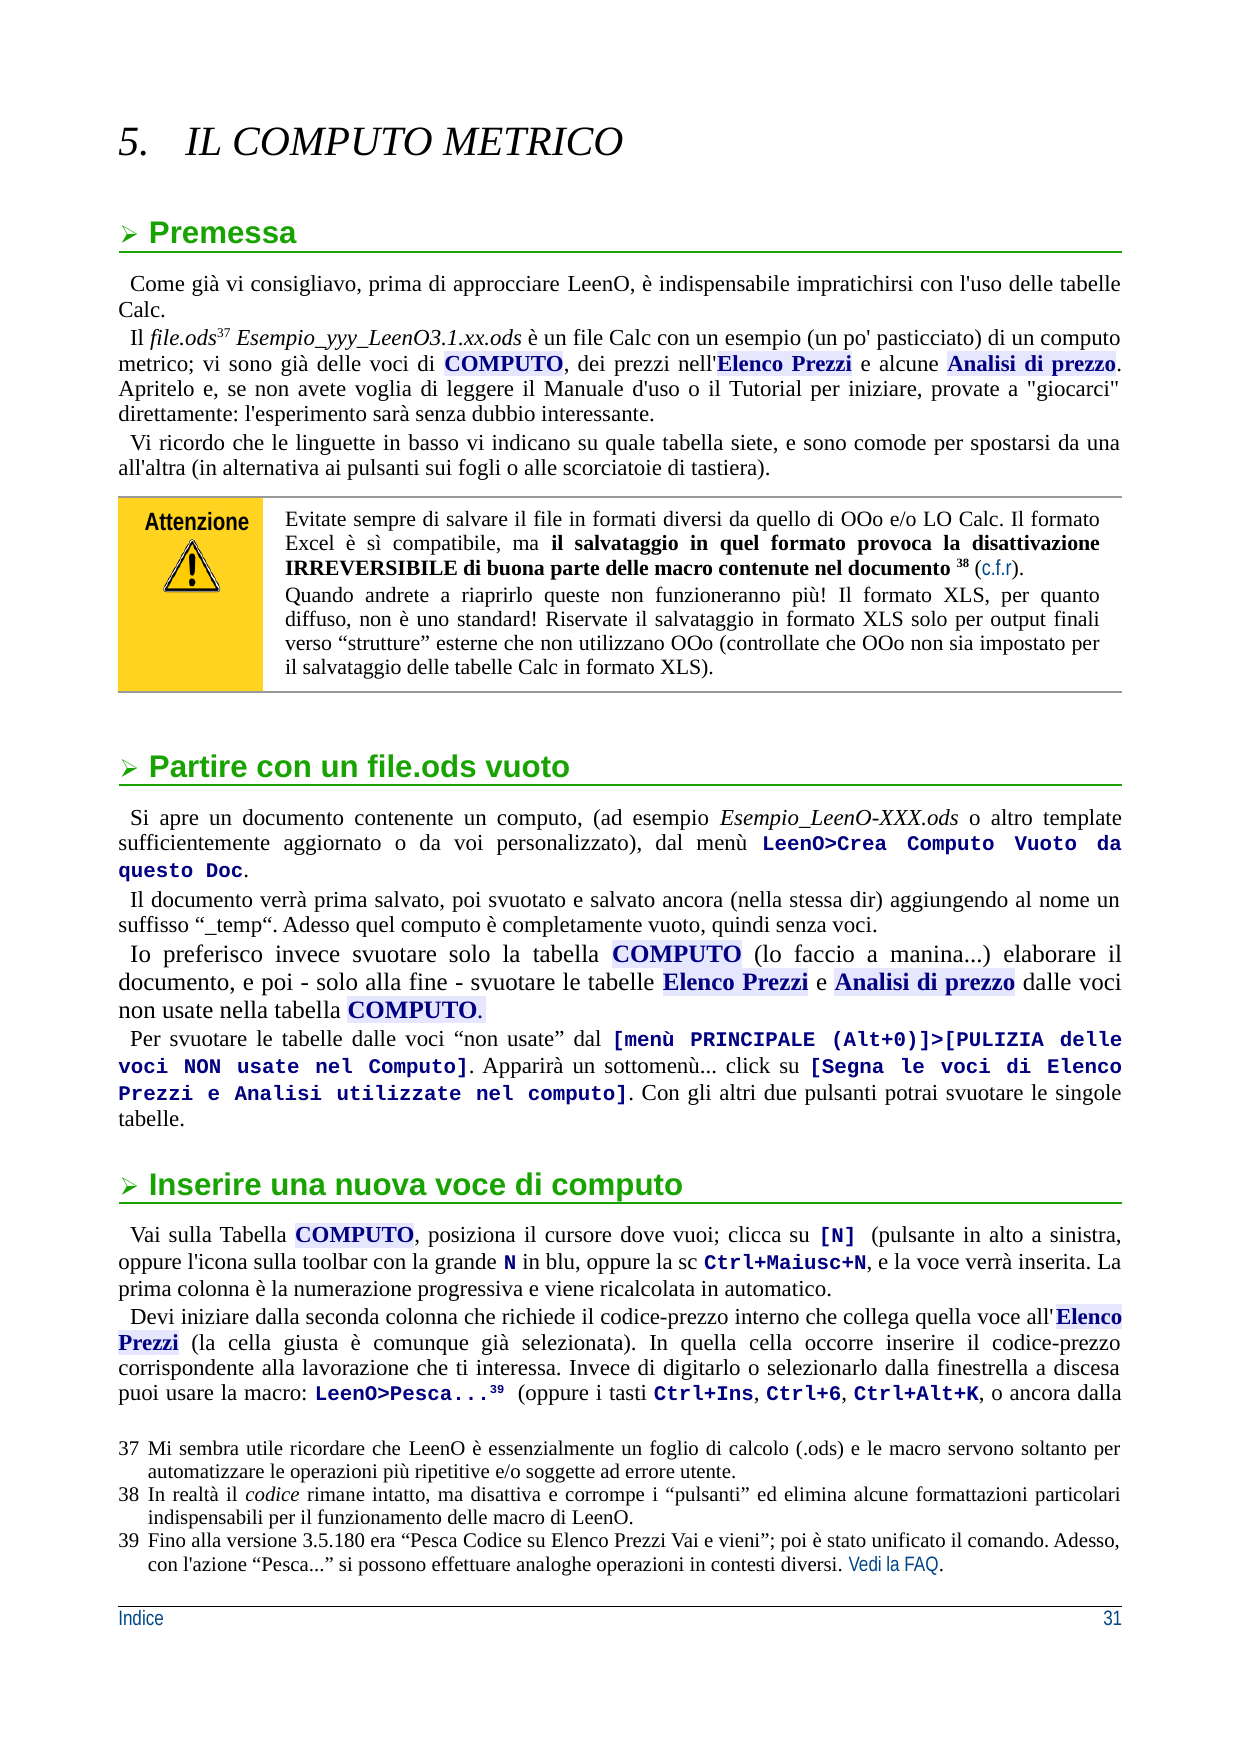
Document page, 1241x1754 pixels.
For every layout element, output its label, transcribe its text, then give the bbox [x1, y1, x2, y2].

text Vai sulla Tabella COMPUTO, posiziona il cursore dove vuoi; clicca su [N] (pulsante in alto a sinistra, oppure l'icona sulla toolbar con la grande N in blu, oppure la sc Ctrl+Maiusc+N, e la voce verrà inserita. La prima colonna è la numerazione progressiva e viene ricalcolata in automatico. [118, 1222, 1122, 1301]
picture [159, 535, 224, 596]
text Devi iniziare dalla seconda colonna che richiede il codice-prezzo interno che collega quella voce all'Elenco Prezzi (la cella giusta è comunque già selezionata). In quella cella occorre inserire il codice-prezzo corrispondente alla lavorazione che ti interessa. Invece di digitarlo o selezionarlo dalla finestrella a discesa puoi usare la macro: LeenO>Pesca... (oppure i tasti Ctrl+Ins, Ctrl+6, Ctrl+Alt+K, o ancora dalla [118, 1304, 1122, 1407]
text Il file.ods Esempio_yyy_LeenO3.1.xx.ods è un file Calc con un esempio (un po' pasticciato) di un computo metrico; vi sono già delle voci di COMPUTO, dei prezzi nell'Elenco Prezzi e alcune Analisi di prezzo. Apritelo e, se non avete voglia di leggere il Manuale d'uso o il Tutorial per iniziare, provate a "giocarci" direttamente: l'esperimento sarà senza dubbio interessante. [118, 325, 1122, 427]
subtitle IL COMPUTO METRICO [118, 118, 1122, 164]
subtitle Premessa [119, 216, 1122, 251]
text Per svuotare le tabelle dalle voci “non usate” dal [menù PRINCIPALE (Alt+0)]>[PULIZIA delle voci NON usate nel Computo]. Apparirà un sottomenù... click su [Segna le voci di Elenco Prezzi e Analisi utilizzate nel computo]. Con gli altri due pulsanti potrai svuotare le singole tabelle. [118, 1026, 1122, 1132]
subtitle Inserire una nuova voce di computo [119, 1167, 1122, 1202]
text Si apre un documento contenente un computo, (ad esempio Esempio_LeenO-XXX.ods o altro template sufficientemente aggiornato o da voi personalizzato), dal menù LeenO>Crea Computo Vuoto da questo Doc. [118, 805, 1122, 884]
text Come già vi consigliavo, prima di approcciare LeenO, è indispensabile impratichirsi con l'uso delle tabelle Calc. [118, 271, 1122, 322]
subtitle Partire con un file.ods vuoto [119, 749, 1122, 784]
text Io preferisco invece svuotare solo la tabella COMPUTO (lo faccio a manina...) elaborare il documento, e poi - solo alla fine - svuotare le tabelle Elenco Prezzi e Analisi di prezzo dalle voci non usate nella tabella COMPUTO. [118, 940, 1122, 1023]
text Il documento verrà prima salvato, poi svuotato e salvato ancora (nella stessa dir) aggiungendo al nome un suffisso “_temp“. Adesso quel computo è completamente vuoto, quindi senza voci. [118, 887, 1122, 937]
text Vi ricordo che le linguette in basso vi indicano su quale tabella siete, e sono comode per spostarsi da una all'altra (in alternativa ai pulsanti sui fogli o alle scorciatoie di tastiera). [118, 430, 1122, 481]
table_header Evitate sempre di salvare il file in formati diversi da quello di OOo e/o LO Calc. Il formato Excel è sì compatibile, ma il salvataggio in quel formato provoca la disattivazione IRREVERSIBILE di buona parte delle macro contenute nel documento (c.f.r). Quando andrete a riaprirlo queste non funzioneranno più! Il formato XLS, per quanto diffuso, non è uno standard! Riservate il salvataggio in formato XLS solo per output finali verso “strutture” esterne che non utilizzano OOo (controllate che OOo non sia impostato per il salvataggio delle tabelle Calc in formato XLS). [264, 498, 1122, 691]
text Fino alla versione 3.5.180 era “Pesca Codice su Elenco Prezzi Vai e vieni”; poi è stato unificato il comando. Adesso, con l'azione “Pesca...” si possono effettuare analoghe operazioni in contesti diversi. Vedi la FAQ. [118, 1529, 1122, 1576]
table_header Attenzione [118, 498, 263, 691]
text Mi sembra utile ricordare che LeenO è essenzialmente un foglio di calcolo (.ods) e le macro servono soltanto per automatizzare le operazioni più ripetitive e/o soggette ad errore utente. [118, 1437, 1122, 1483]
